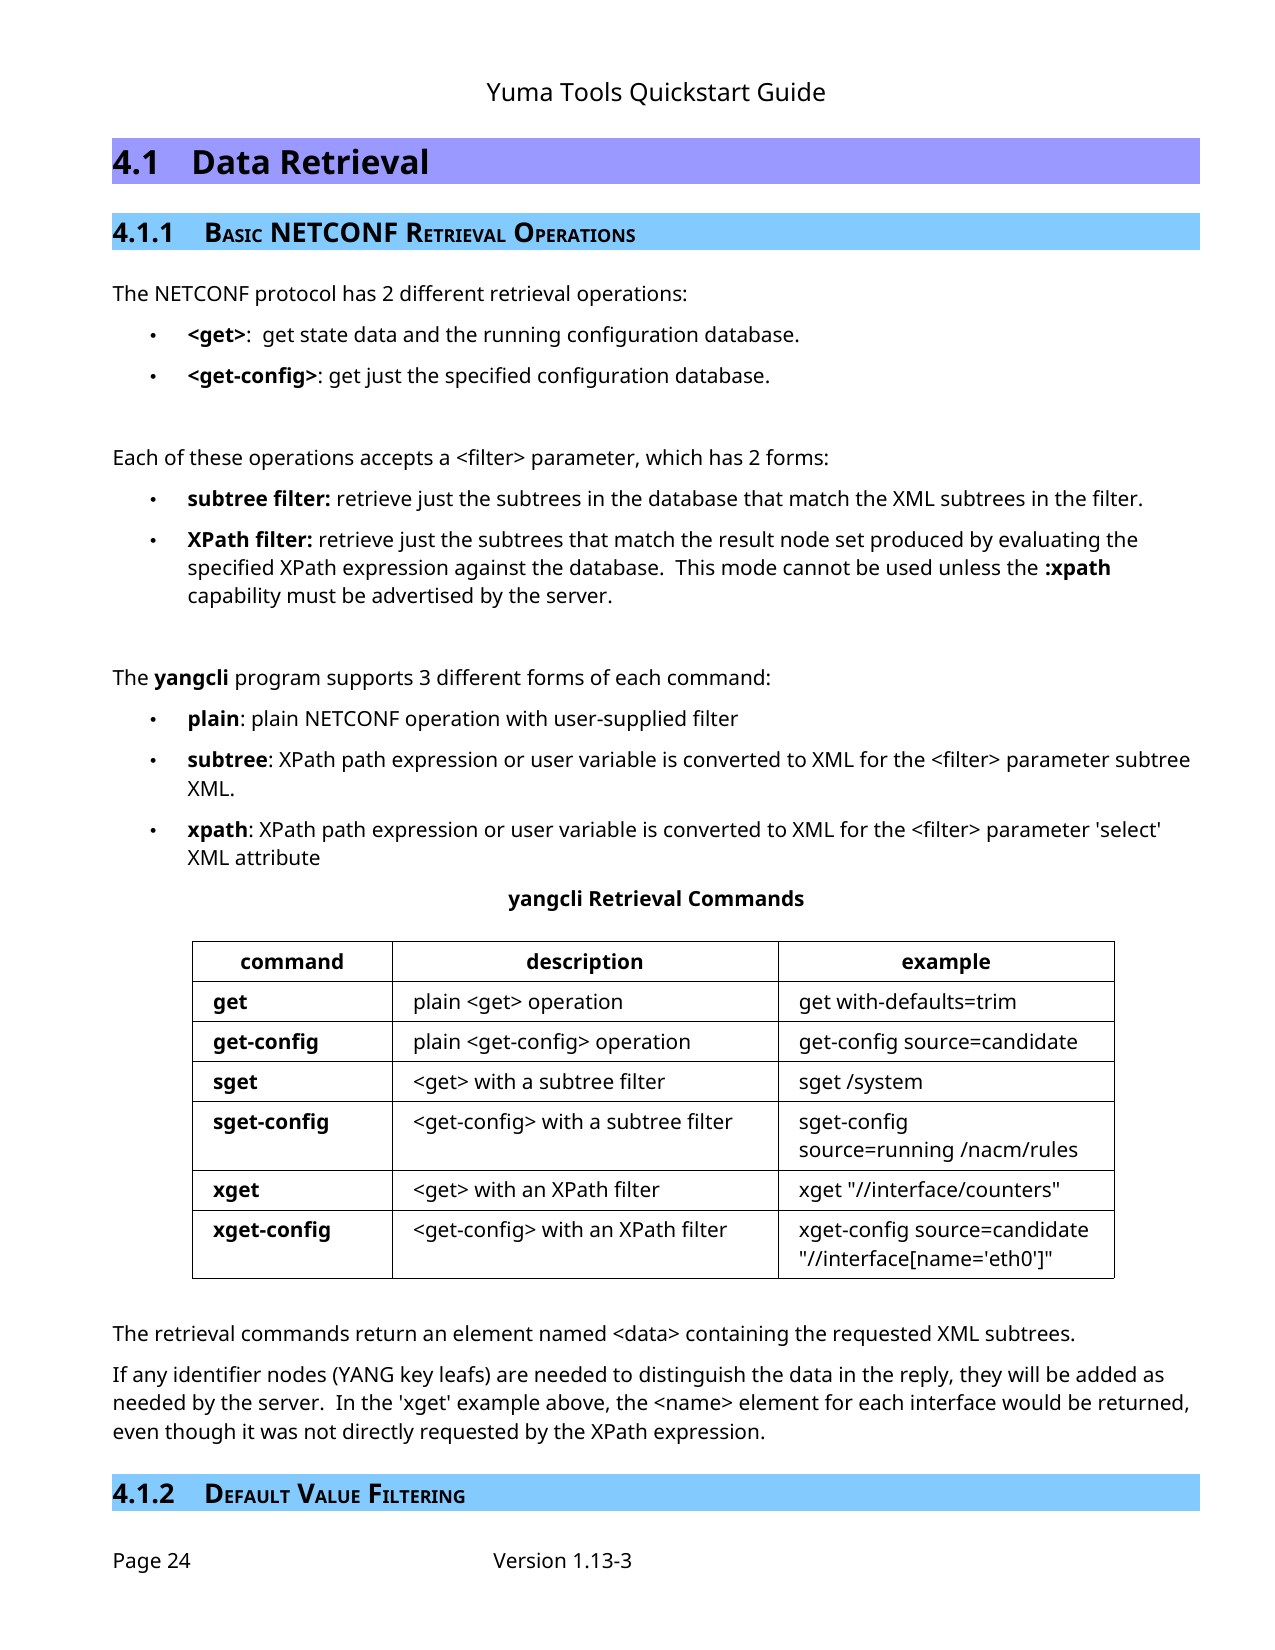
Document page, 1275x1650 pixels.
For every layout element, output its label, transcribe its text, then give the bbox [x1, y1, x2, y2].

table_cell sget /system [779, 1062, 1114, 1101]
list plain: plain NETCONF operation with user-supplied filter [150, 704, 1200, 733]
table_cell get with-defaults=trim [779, 982, 1114, 1021]
list subtree filter: retrieve just the subtrees in the database that match the XML subtrees in the filter. [150, 484, 1200, 512]
table_cell <get-config> with an XPath filter [393, 1211, 778, 1278]
table_cell sget [193, 1062, 392, 1101]
table_header description [393, 942, 778, 981]
table_cell get [193, 982, 392, 1021]
table_cell xget "//interface/counters" [779, 1171, 1114, 1209]
subtitle Basic NETCONF Retrieval Operations [112, 213, 1200, 250]
list XPath filter: retrieve just the subtrees that match the result node set produced by evaluating the specified XPath expression against the database. This mode cannot be used unless the :xpath capability must be advertised by the server. [150, 525, 1200, 610]
text The NETCONF protocol has 2 different retrieval operations: [112, 279, 1200, 308]
table_header command [193, 942, 392, 981]
list xpath: XPath path expression or user variable is converted to XML for the <filter> parameter 'select' XML attribute [150, 815, 1200, 872]
table_cell sget-config [193, 1102, 392, 1169]
table_header example [779, 942, 1114, 981]
table_cell sget-config source=running /nacm/rules [779, 1102, 1114, 1169]
list <get-config>: get just the specified configuration database. [150, 361, 1200, 389]
table_cell plain <get-config> operation [393, 1022, 778, 1061]
subtitle Data Retrieval [112, 138, 1200, 184]
subtitle yangcli Retrieval Commands [127, 884, 1185, 913]
table_cell <get> with a subtree filter [393, 1062, 778, 1101]
text The yangcli program supports 3 different forms of each command: [112, 663, 1200, 692]
table_cell get-config [193, 1022, 392, 1061]
table_cell xget-config [193, 1211, 392, 1278]
table_cell xget [193, 1171, 392, 1209]
table_cell <get> with an XPath filter [393, 1171, 778, 1209]
table_cell get-config source=candidate [779, 1022, 1114, 1061]
table_cell <get-config> with a subtree filter [393, 1102, 778, 1169]
list <get>: get state data and the running configuration database. [150, 320, 1200, 348]
text If any identifier nodes (YANG key leafs) are needed to distinguish the data in the reply, they will be added as needed by the server. In the 'xget' example above, the <name> element for each interface would be returned, even though it was not directly requested by the XPath expression. [112, 1360, 1200, 1445]
table_cell plain <get> operation [393, 982, 778, 1021]
table_cell xget-config source=candidate "//interface[name='eth0']" [779, 1211, 1114, 1278]
list subtree: XPath path expression or user variable is converted to XML for the <filter> parameter subtree XML. [150, 745, 1200, 802]
text The retrieval commands return an element named <data> containing the requested XML subtrees. [112, 1319, 1200, 1347]
text Each of these operations accepts a <filter> parameter, which has 2 forms: [112, 443, 1200, 471]
subtitle Default Value Filtering [112, 1474, 1200, 1511]
